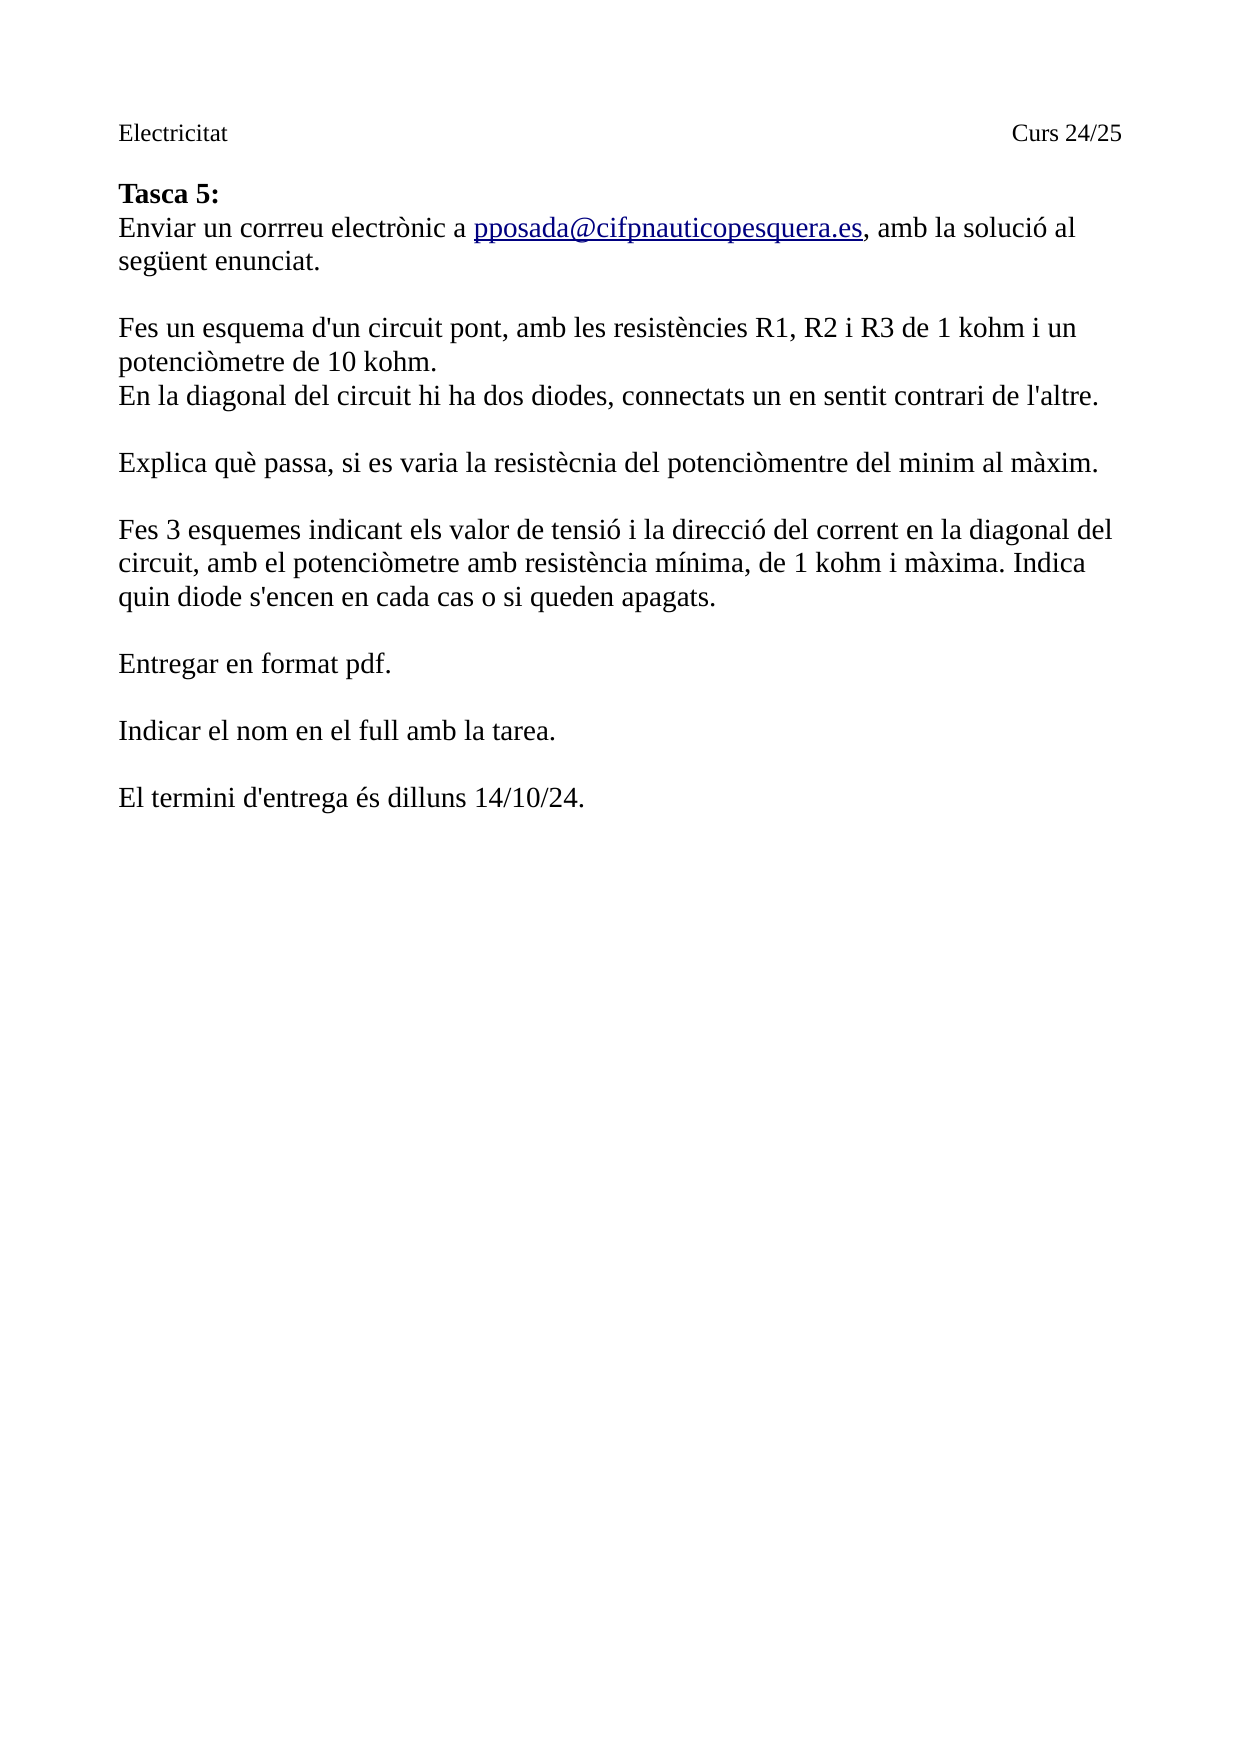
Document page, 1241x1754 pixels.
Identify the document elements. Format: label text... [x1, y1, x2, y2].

text El termini d'entrega és dilluns 14/10/24. [118, 780, 1122, 814]
text Enviar un corrreu electrònic a pposada@cifpnauticopesquera.es, amb la solució al següent enunciat. [118, 210, 1122, 277]
text Fes un esquema d'un circuit pont, amb les resistències R1, R2 i R3 de 1 kohm i un potenciòmetre de 10 kohm. En la diagonal del circuit hi ha dos diodes, connectats un en sentit contrari de l'altre. Explica què passa, si es varia la resistècnia del potenciòmentre del minim al màxim. Fes 3 esquemes indicant els valor de tensió i la direcció del corrent en la diagonal del circuit, amb el potenciòmetre amb resistència mínima, de 1 kohm i màxima. Indica quin diode s'encen en cada cas o si queden apagats. Entregar en format pdf. Indicar el nom en el full amb la tarea. [118, 311, 1122, 747]
text Tasca 5: [118, 176, 1122, 210]
